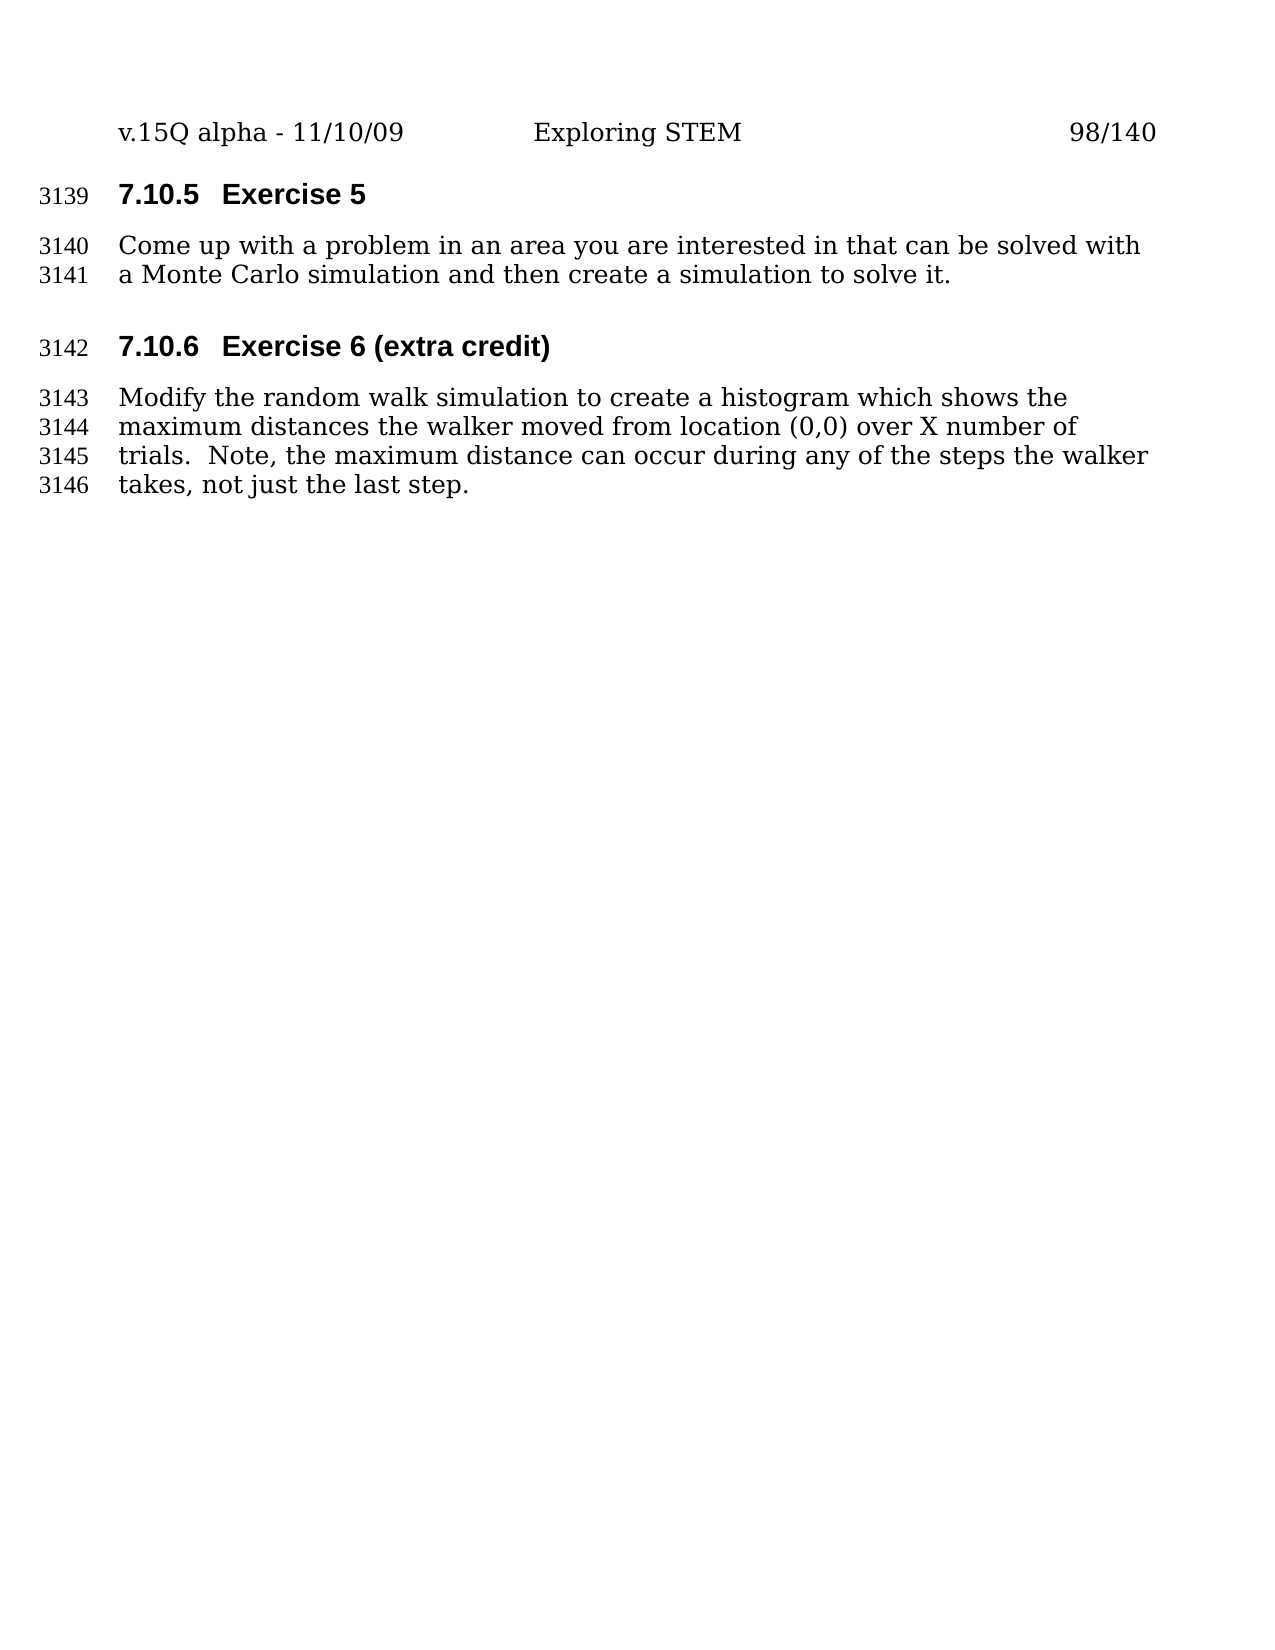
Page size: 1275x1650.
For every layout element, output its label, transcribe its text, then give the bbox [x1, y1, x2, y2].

subtitle Exercise 6 (extra credit) [118, 329, 1157, 362]
text Modify the random walk simulation to create a histogram which shows the maximum distances the walker moved from location (0,0) over X number of trials. Note, the maximum distance can occur during any of the steps the walker takes, not just the last step. [118, 383, 1157, 500]
subtitle Exercise 5 [118, 177, 1157, 210]
text Come up with a problem in an area you are interested in that can be solved with a Monte Carlo simulation and then create a simulation to solve it. [118, 231, 1157, 289]
